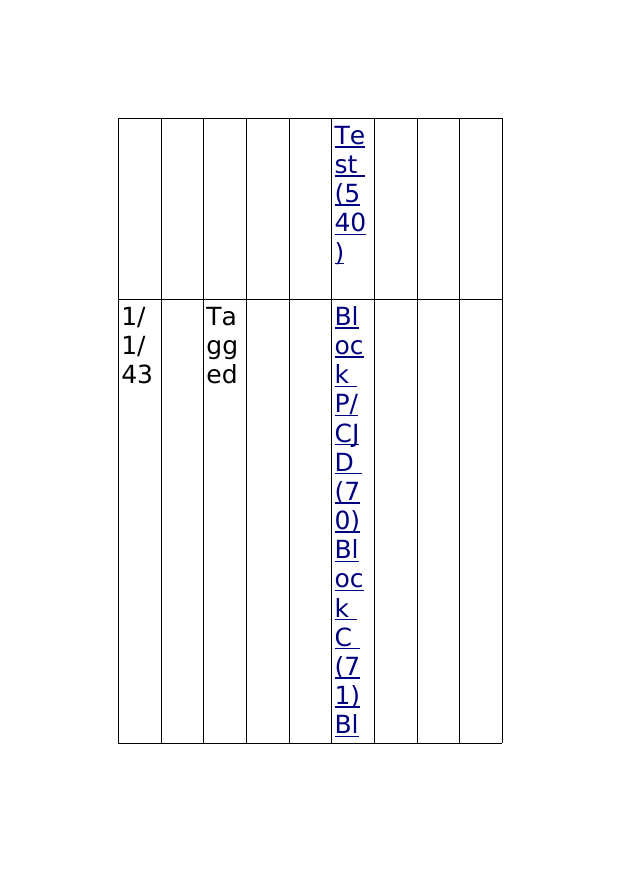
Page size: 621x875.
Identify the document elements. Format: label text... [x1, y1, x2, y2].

table_cell [290, 300, 331, 742]
table_cell [119, 119, 161, 299]
table_cell [418, 119, 459, 299]
table_cell [247, 300, 289, 742]
table_cell [162, 300, 203, 742]
table_cell [418, 300, 459, 742]
table_cell 1/1/43 [119, 300, 161, 742]
table_cell Tagged [204, 300, 246, 742]
table_cell [375, 119, 417, 299]
table_cell [247, 119, 289, 299]
table_cell [375, 300, 417, 742]
table_cell [162, 119, 203, 299]
table_cell [204, 119, 246, 299]
table_cell Block P/CJD (70) Block C (71) Bl [332, 300, 374, 742]
table_cell [460, 119, 502, 299]
table_cell [460, 300, 502, 742]
table_cell Test (540) [332, 119, 374, 299]
table_cell [290, 119, 331, 299]
